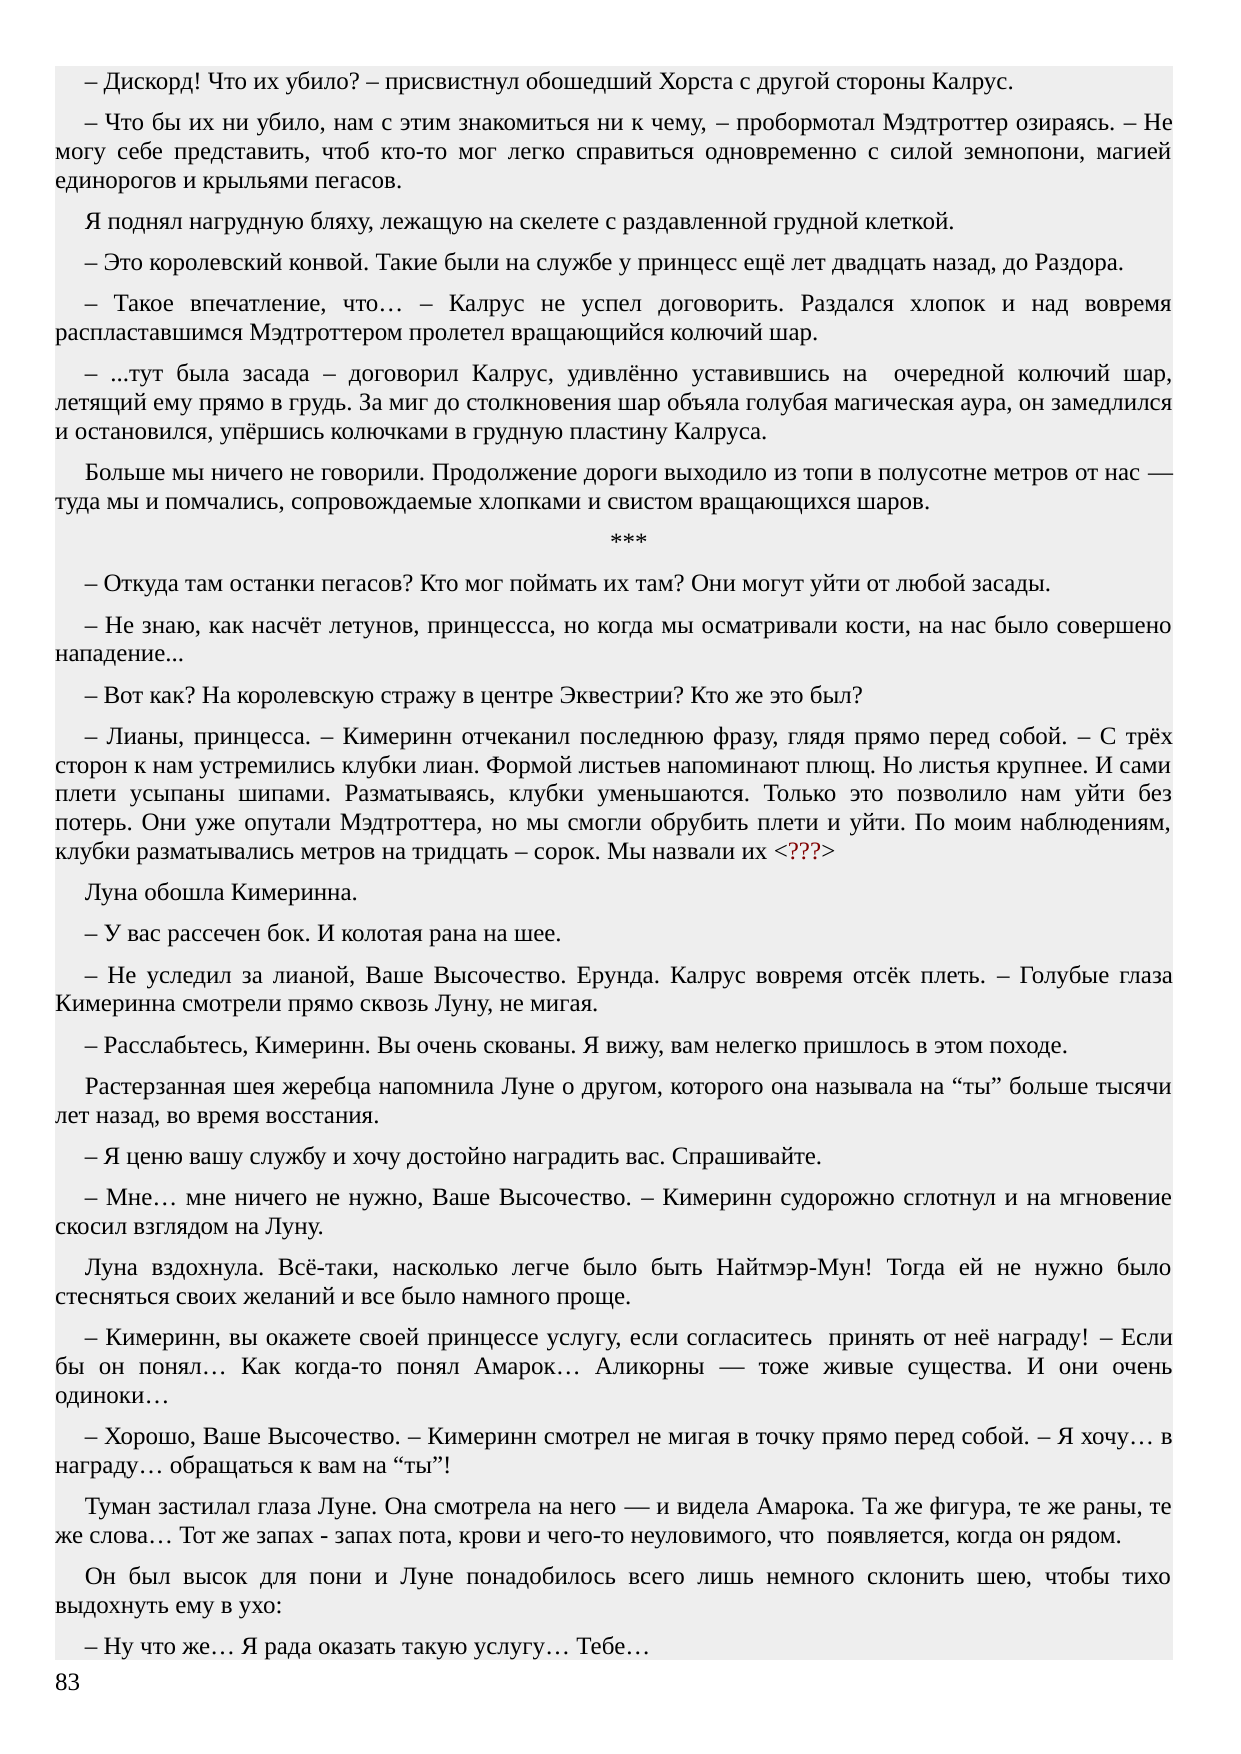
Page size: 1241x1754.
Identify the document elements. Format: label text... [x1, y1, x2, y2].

text – Лианы, принцесса. – Кимеринн отчеканил последнюю фразу, глядя прямо перед собой. – С трёх сторон к нам устремились клубки лиан. Формой листьев напоминают плющ. Но листья крупнее. И сами плети усыпаны шипами. Разматываясь, клубки уменьшаются. Только это позволило нам уйти без потерь. Они уже опутали Мэдтроттера, но мы смогли обрубить плети и уйти. По моим наблюдениям, клубки разматывались метров на тридцать – сорок. Мы назвали их <???> [55, 721, 1173, 865]
text – Такое впечатление, что… – Калрус не успел договорить. Раздался хлопок и над вовремя распластавшимся Мэдтроттером пролетел вращающийся колючий шар. [55, 288, 1173, 346]
text – Хорошо, Ваше Высочество. – Кимеринн смотрел не мигая в точку прямо перед собой. – Я хочу… в награду… обращаться к вам на “ты”! [55, 1421, 1173, 1478]
text – Что бы их ни убило, нам с этим знакомиться ни к чему, – пробормотал Мэдтроттер озираясь. – Не могу себе представить, чтоб кто-то мог легко справиться одновременно с силой земнопони, магией единорогов и крыльями пегасов. [55, 107, 1173, 193]
text Растерзанная шея жеребца напомнила Луне о другом, которого она называла на “ты” больше тысячи лет назад, во время восстания. [55, 1071, 1173, 1128]
text – Не знаю, как насчёт летунов, принцессса, но когда мы осматривали кости, на нас было совершено нападение... [55, 610, 1173, 667]
text – Расслабьтесь, Кимеринн. Вы очень скованы. Я вижу, вам нелегко пришлось в этом походе. [55, 1030, 1173, 1058]
text – Ну что же… Я рада оказать такую услугу… Тебе… [55, 1631, 1173, 1660]
text – Не уследил за лианой, Ваше Высочество. Ерунда. Калрус вовремя отсёк плеть. – Голубые глаза Кимеринна смотрели прямо сквозь Луну, не мигая. [55, 960, 1173, 1017]
text – Откуда там останки пегасов? Кто мог поймать их там? Они могут уйти от любой засады. [55, 568, 1173, 597]
text – У вас рассечен бок. И колотая рана на шее. [55, 918, 1173, 947]
text *** [55, 527, 1173, 556]
text – Вот как? На королевскую стражу в центре Эквестрии? Кто же это был? [55, 680, 1173, 708]
text – Кимеринн, вы окажете своей принцессе услугу, если согласитесь принять от неё награду! – Если бы он понял… Как когда-то понял Амарок… Аликорны — тоже живые существа. И они очень одиноки… [55, 1322, 1173, 1408]
text Я поднял нагрудную бляху, лежащую на скелете с раздавленной грудной клеткой. [55, 206, 1173, 235]
text – Дискорд! Что их убило? – присвистнул обошедший Хорста с другой стороны Калрус. [55, 66, 1173, 95]
text Луна вздохнула. Всё-таки, насколько легче было быть Найтмэр-Мун! Тогда ей не нужно было стесняться своих желаний и все было намного проще. [55, 1252, 1173, 1310]
text – Я ценю вашу службу и хочу достойно наградить вас. Спрашивайте. [55, 1141, 1173, 1170]
text – ...тут была засада – договорил Калрус, удивлённо уставившись на очередной колючий шар, летящий ему прямо в грудь. За миг до столкновения шар объяла голубая магическая аура, он замедлился и остановился, упёршись колючками в грудную пластину Калруса. [55, 358, 1173, 445]
text – Это королевский конвой. Такие были на службе у принцесс ещё лет двадцать назад, до Раздора. [55, 247, 1173, 276]
text Больше мы ничего не говорили. Продолжение дороги выходило из топи в полусотне метров от нас — туда мы и помчались, сопровождаемые хлопками и свистом вращающихся шаров. [55, 457, 1173, 515]
text Луна обошла Кимеринна. [55, 877, 1173, 906]
text Туман застилал глаза Луне. Она смотрела на него — и видела Амарока. Та же фигура, те же раны, те же слова… Тот же запах - запах пота, крови и чего-то неуловимого, что появляется, когда он рядом. [55, 1491, 1173, 1548]
text Он был высок для пони и Луне понадобилось всего лишь немного склонить шею, чтобы тихо выдохнуть ему в ухо: [55, 1561, 1173, 1618]
text – Мне… мне ничего не нужно, Ваше Высочество. – Кимеринн судорожно сглотнул и на мгновение скосил взглядом на Луну. [55, 1182, 1173, 1240]
